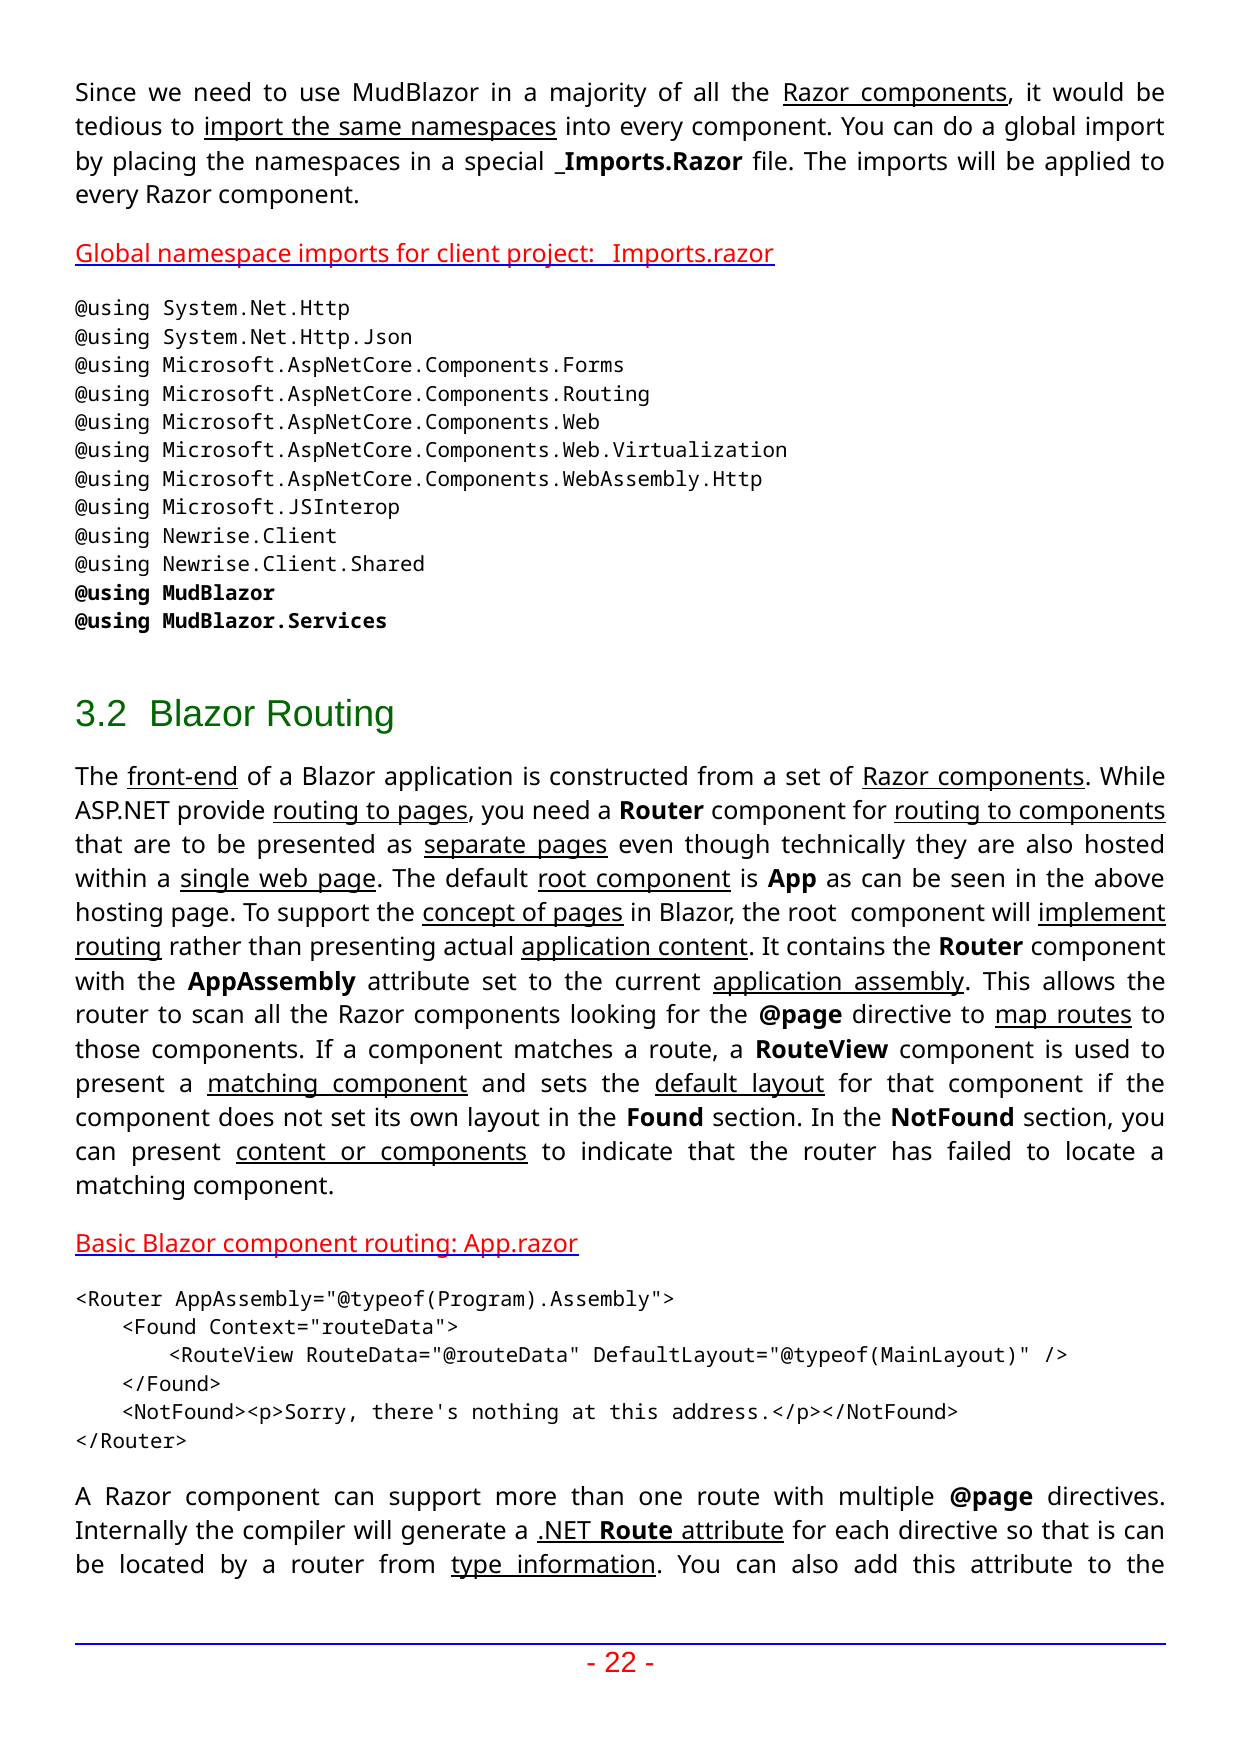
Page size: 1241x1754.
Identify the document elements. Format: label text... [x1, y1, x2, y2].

text @using Microsoft.AspNetCore.Components.Forms [75, 350, 1166, 379]
text 3.2 Blazor Routing [75, 692, 1166, 735]
text @using Microsoft.AspNetCore.Components.WebAssembly.Http [75, 464, 1166, 492]
text @using Microsoft.AspNetCore.Components.Web.Virtualization [75, 436, 1166, 464]
text @using System.Net.Http.Json [75, 322, 1166, 350]
text The front-end of a Blazor application is constructed from a set of Razor components. While ASP.NET provide routing to pages, you need a Router component for routing to components that are to be presented as separate pages even though technically they are also hosted within a single web page. The default root component is App as can be seen in the above hosting page. To support the concept of pages in Blazor, the root component will implement routing rather than presenting actual application content. It contains the Router component with the AppAssembly attribute set to the current application assembly. This allows the router to scan all the Razor components looking for the @page directive to map routes to those components. If a component matches a route, a RouteView component is used to present a matching component and sets the default layout for that component if the component does not set its own layout in the Found section. In the NotFound section, you can present content or components to indicate that the router has failed to locate a matching component. [75, 759, 1166, 1202]
text <RouteView RouteData="@routeData" DefaultLayout="@typeof(MainLayout)" /> [75, 1341, 1166, 1369]
text <Router AppAssembly="@typeof(Program).Assembly"> [75, 1284, 1166, 1312]
text @using Microsoft.AspNetCore.Components.Web [75, 407, 1166, 436]
text Basic Blazor component routing: App.razor [75, 1226, 1166, 1260]
text @using Microsoft.AspNetCore.Components.Routing [75, 379, 1166, 407]
text </Router> [75, 1426, 1166, 1454]
text A Razor component can support more than one route with multiple @page directives. Internally the compiler will generate a .NET Route attribute for each directive so that is can be located by a router from type information. You can also add this attribute to the [75, 1478, 1166, 1581]
text </Found> [75, 1369, 1166, 1397]
text @using Newrise.Client.Shared [75, 549, 1166, 578]
text @using Microsoft.JSInterop [75, 492, 1166, 521]
text @using System.Net.Http [75, 293, 1166, 322]
text Global namespace imports for client project: _Imports.razor [75, 235, 1166, 269]
text Since we need to use MudBlazor in a majority of all the Razor components, it would be tedious to import the same namespaces into every component. You can do a global import by placing the namespaces in a special _Imports.Razor file. The imports will be applied to every Razor component. [75, 75, 1166, 211]
text @using Newrise.Client [75, 521, 1166, 549]
text <NotFound><p>Sorry, there's nothing at this address.</p></NotFound> [75, 1397, 1166, 1426]
text <Found Context="routeData"> [75, 1312, 1166, 1341]
text @using MudBlazor [75, 578, 1166, 606]
text @using MudBlazor.Services [75, 606, 1166, 635]
